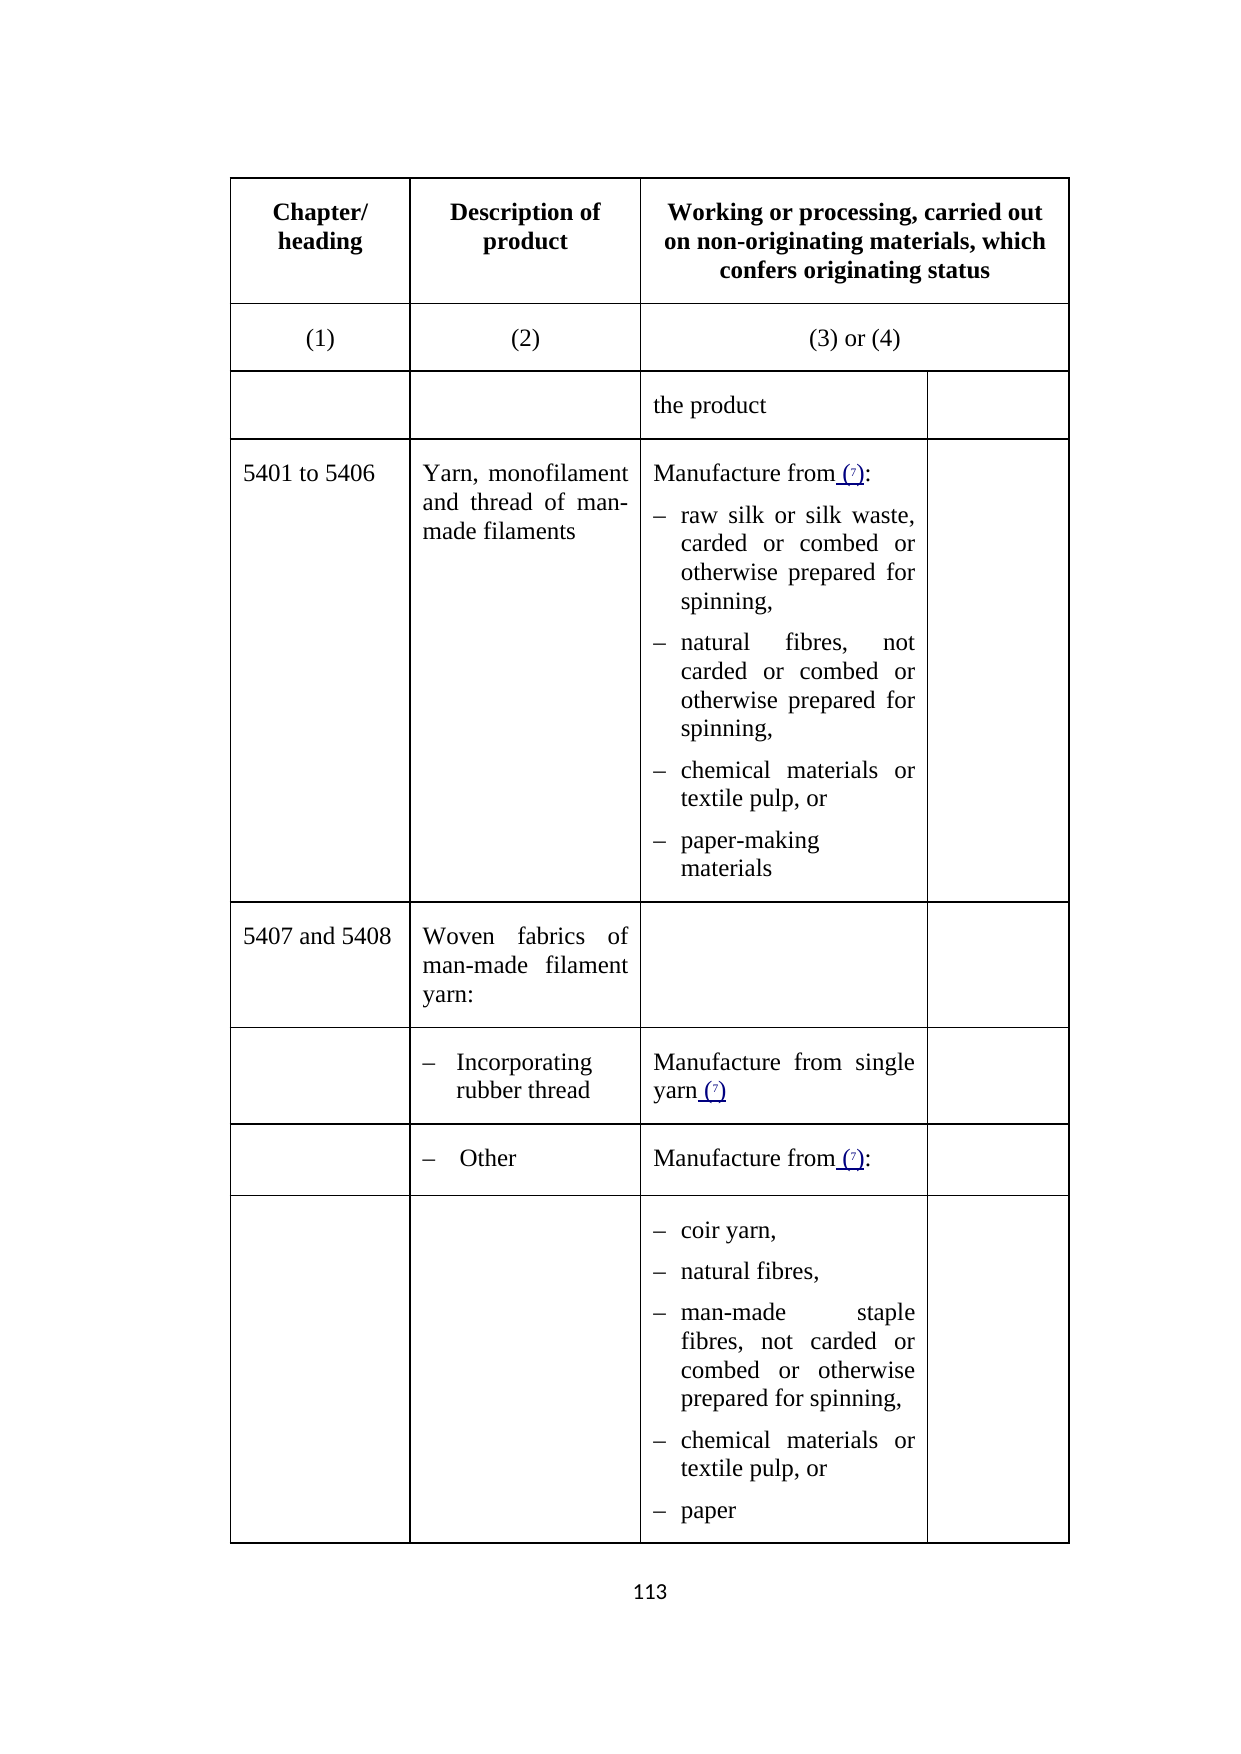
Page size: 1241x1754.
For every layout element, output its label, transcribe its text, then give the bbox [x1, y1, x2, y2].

table_cell – [653, 621, 681, 748]
table_cell [928, 1028, 1068, 1123]
table_cell paper [681, 1489, 915, 1530]
table_cell [231, 1028, 409, 1123]
table_cell [928, 372, 1068, 438]
table_cell [411, 1196, 640, 1542]
table_cell – [653, 1489, 681, 1530]
table_cell chemical materials or textile pulp, or [681, 1419, 915, 1488]
table_cell [411, 1125, 640, 1194]
table_cell Yarn, monofilament and thread of man-made filaments [411, 440, 640, 901]
table_cell Manufacture from (7): [641, 1125, 927, 1194]
table_cell [928, 903, 1068, 1026]
table_header raw silk or silk waste, carded or combed or otherwise prepared for spinning, [681, 494, 915, 621]
table_cell [411, 1028, 640, 1123]
table_header Chapter/ heading [231, 179, 409, 302]
table_cell Manufacture from single yarn (7) [641, 1028, 927, 1123]
table_header – [423, 1040, 456, 1110]
table_cell (2) [411, 304, 640, 370]
table_header Incorporating rubber thread [456, 1040, 628, 1110]
table_cell [928, 440, 1068, 901]
table_header – [653, 1209, 681, 1250]
table_cell the product [641, 372, 927, 438]
table_cell (1) [231, 304, 409, 370]
table_cell Woven fabrics of man-made filament yarn: [411, 903, 640, 1026]
table_cell – [653, 819, 681, 888]
table_cell 5401 to 5406 [231, 440, 409, 901]
table_header – [423, 1137, 459, 1178]
table_cell (3) or (4) [641, 304, 1068, 370]
table_cell – [653, 1419, 681, 1488]
table_cell natural fibres, not carded or combed or otherwise prepared for spinning, [681, 621, 915, 748]
table_cell 5407 and 5408 [231, 903, 409, 1026]
table_header coir yarn, [681, 1209, 915, 1250]
table_header Description of product [411, 179, 640, 302]
table_cell paper-making materials [681, 819, 915, 888]
table_cell [231, 1125, 409, 1194]
table_cell – [653, 1291, 681, 1418]
table_header – [653, 494, 681, 621]
table_cell – [653, 749, 681, 818]
table_cell [641, 1196, 927, 1542]
table_header Other [459, 1137, 628, 1178]
table_cell [231, 1196, 409, 1542]
table_cell [231, 372, 409, 438]
table_cell Manufacture from (7): [641, 440, 927, 901]
table_cell [928, 1196, 1068, 1542]
table_cell [928, 1125, 1068, 1194]
table_cell man-made staple fibres, not carded or combed or otherwise prepared for spinning, [681, 1291, 915, 1418]
table_cell [411, 372, 640, 438]
table_header Working or processing, carried out on non-originating materials, which confers originating status [641, 179, 1068, 302]
table_cell chemical materials or textile pulp, or [681, 749, 915, 818]
table_cell [641, 903, 927, 1026]
table_cell – [653, 1250, 681, 1291]
table_cell natural fibres, [681, 1250, 915, 1291]
